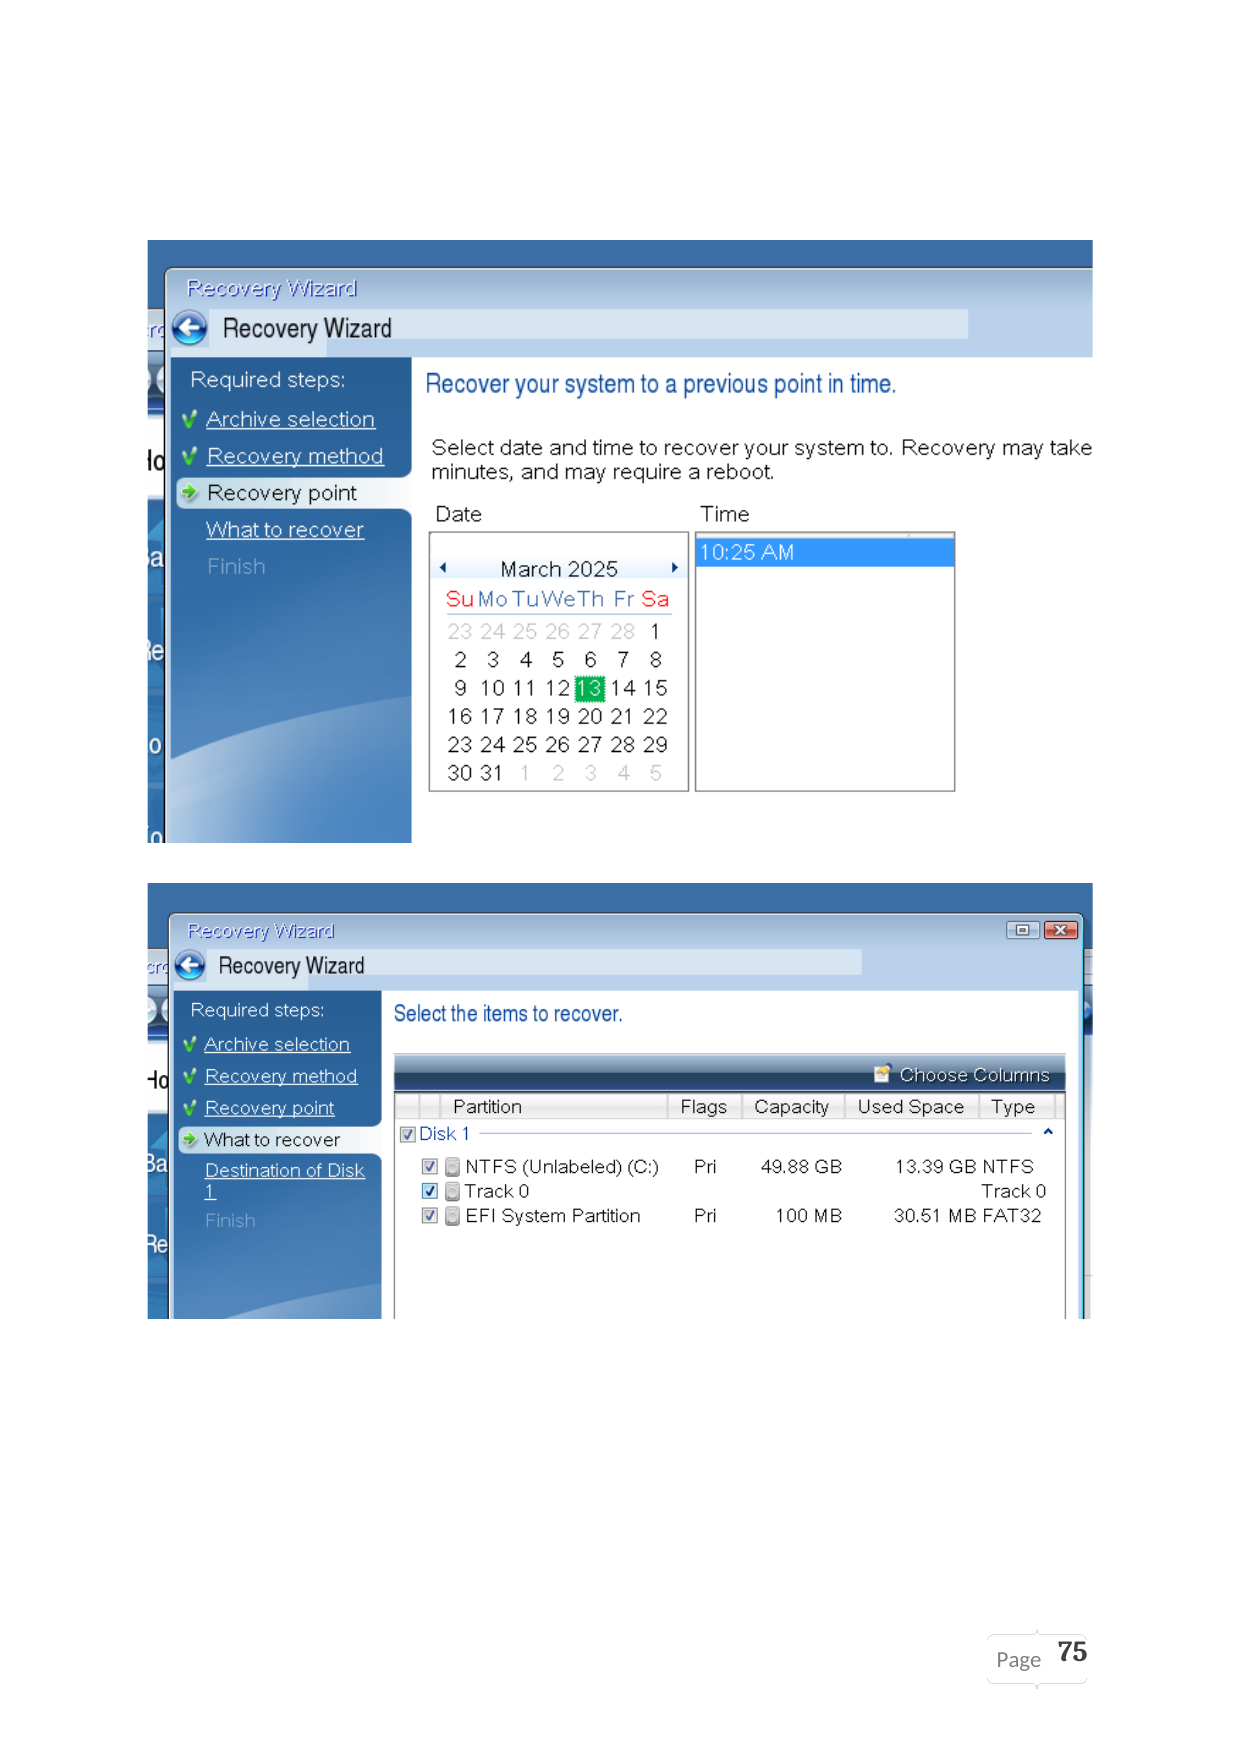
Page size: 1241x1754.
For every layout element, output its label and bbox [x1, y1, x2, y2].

picture [147, 883, 1093, 1319]
picture [147, 240, 1093, 843]
